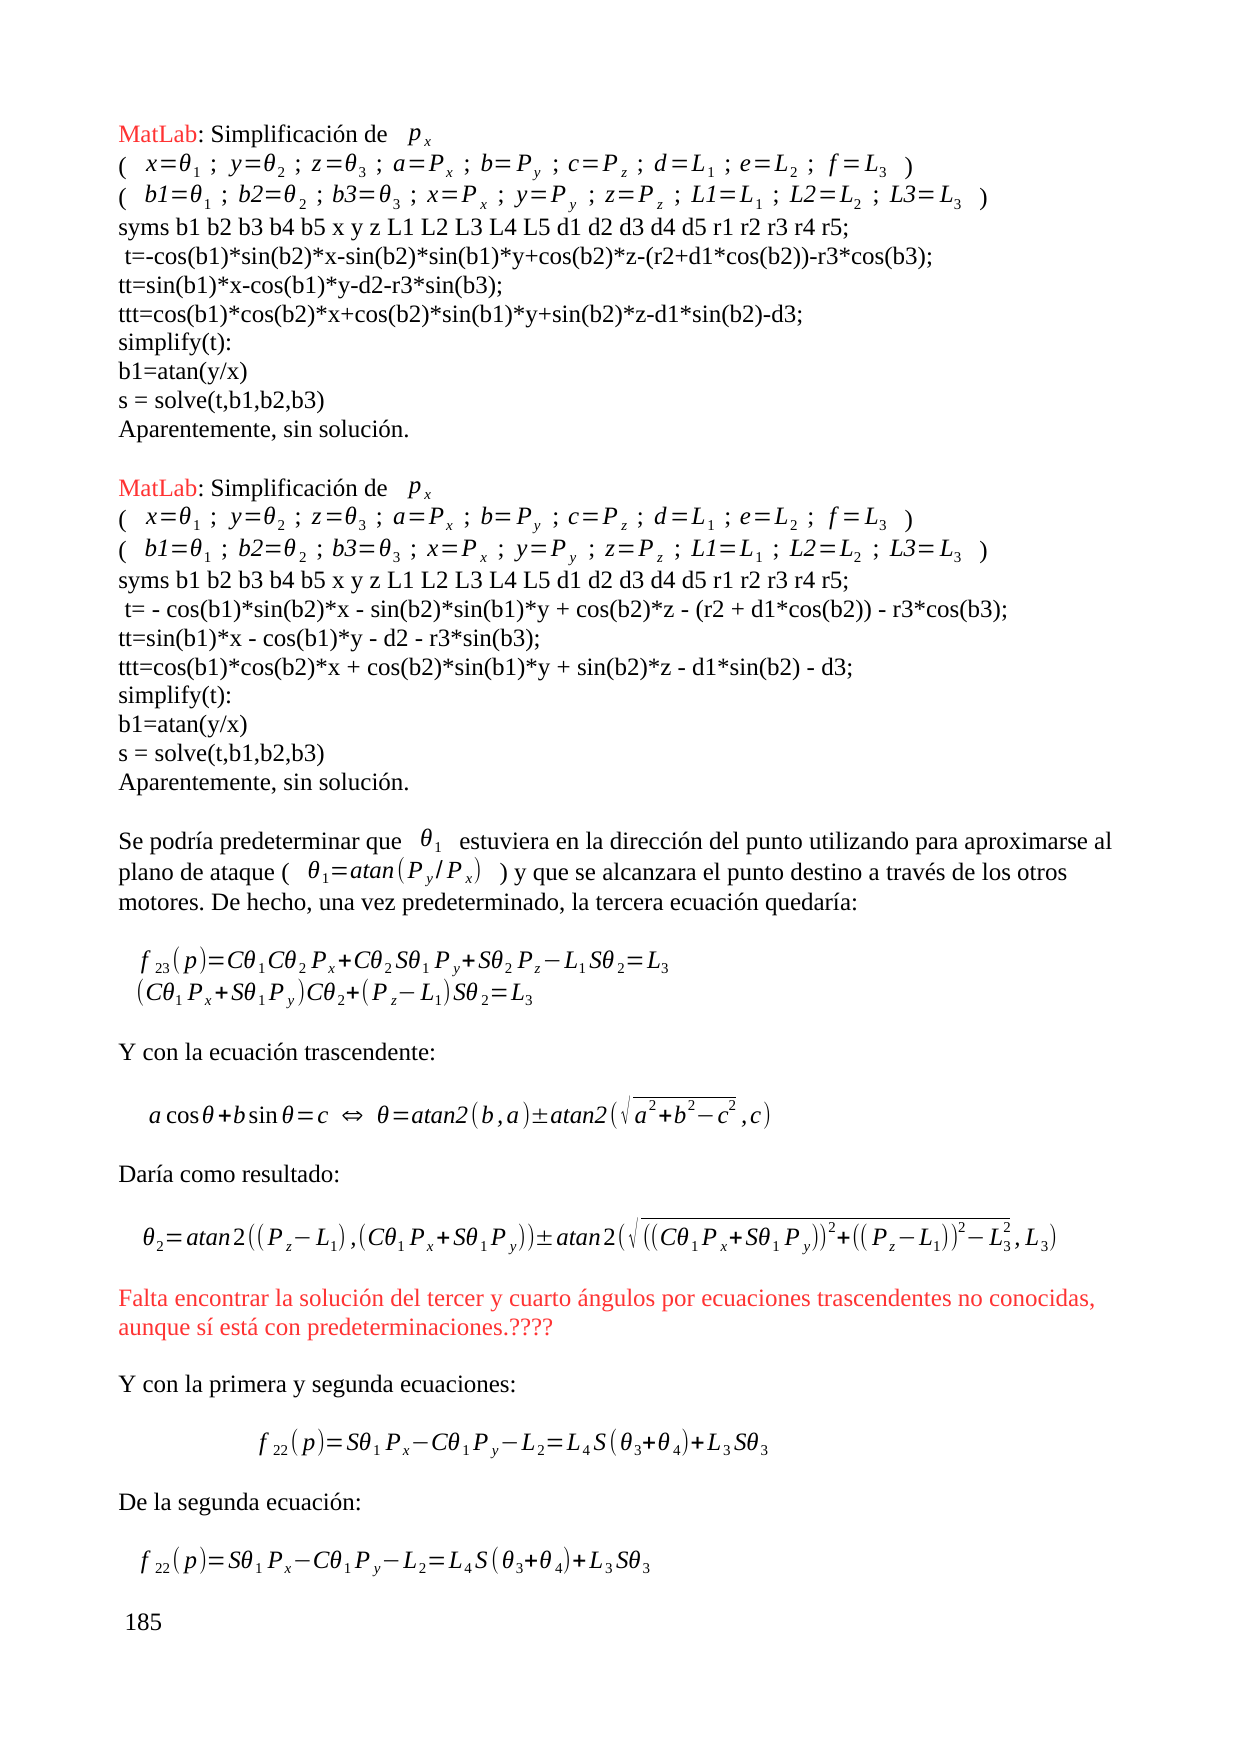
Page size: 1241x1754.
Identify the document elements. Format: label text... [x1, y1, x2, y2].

text tt=sin(b1)*x - cos(b1)*y - d2 - r3*sin(b3); [118, 623, 1122, 652]
text De la segunda ecuación: [118, 1487, 1122, 1516]
text syms b1 b2 b3 b4 b5 x y z L1 L2 L3 L4 L5 d1 d2 d3 d4 d5 r1 r2 r3 r4 r5; [118, 212, 1122, 241]
text () [118, 149, 1122, 181]
text MatLab: Simplificación de [118, 471, 1122, 503]
text () [118, 534, 1122, 566]
text s = solve(t,b1,b2,b3) [118, 385, 1122, 414]
text t=-cos(b1)*sin(b2)*x-sin(b2)*sin(b1)*y+cos(b2)*z-(r2+d1*cos(b2))-r3*cos(b3); [118, 241, 1122, 270]
text s = solve(t,b1,b2,b3) [118, 738, 1122, 767]
text ttt=cos(b1)*cos(b2)*x+cos(b2)*sin(b1)*y+sin(b2)*z-d1*sin(b2)-d3; [118, 299, 1122, 327]
text syms b1 b2 b3 b4 b5 x y z L1 L2 L3 L4 L5 d1 d2 d3 d4 d5 r1 r2 r3 r4 r5; [118, 566, 1122, 594]
text Aparentemente, sin solución. [118, 414, 1122, 442]
text () [118, 181, 1122, 212]
text Y con la primera y segunda ecuaciones: [118, 1369, 1122, 1398]
text ttt=cos(b1)*cos(b2)*x + cos(b2)*sin(b1)*y + sin(b2)*z - d1*sin(b2) - d3; [118, 652, 1122, 681]
text Aparentemente, sin solución. [118, 767, 1122, 796]
text Falta encontrar la solución del tercer y cuarto ángulos por ecuaciones trascendentes no conocidas, aunque sí está con predeterminaciones.???? [118, 1283, 1122, 1341]
text Y con la ecuación trascendente: [118, 1037, 1122, 1066]
text b1=atan(y/x) [118, 709, 1122, 738]
text tt=sin(b1)*x-cos(b1)*y-d2-r3*sin(b3); [118, 270, 1122, 299]
text MatLab: Simplificación de [118, 118, 1122, 149]
text Daría como resultado: [118, 1159, 1122, 1188]
text b1=atan(y/x) [118, 356, 1122, 385]
text Se podría predeterminar queestuviera en la dirección del punto utilizando para aproximarse al plano de ataque () y que se alcanzara el punto destino a través de los otros motores. De hecho, una vez predeterminado, la tercera ecuación quedaría: [118, 824, 1122, 916]
text () [118, 503, 1122, 534]
text t= - cos(b1)*sin(b2)*x - sin(b2)*sin(b1)*y + cos(b2)*z - (r2 + d1*cos(b2)) - r3*cos(b3); [118, 594, 1122, 623]
text simplify(t): [118, 327, 1122, 356]
text simplify(t): [118, 681, 1122, 709]
